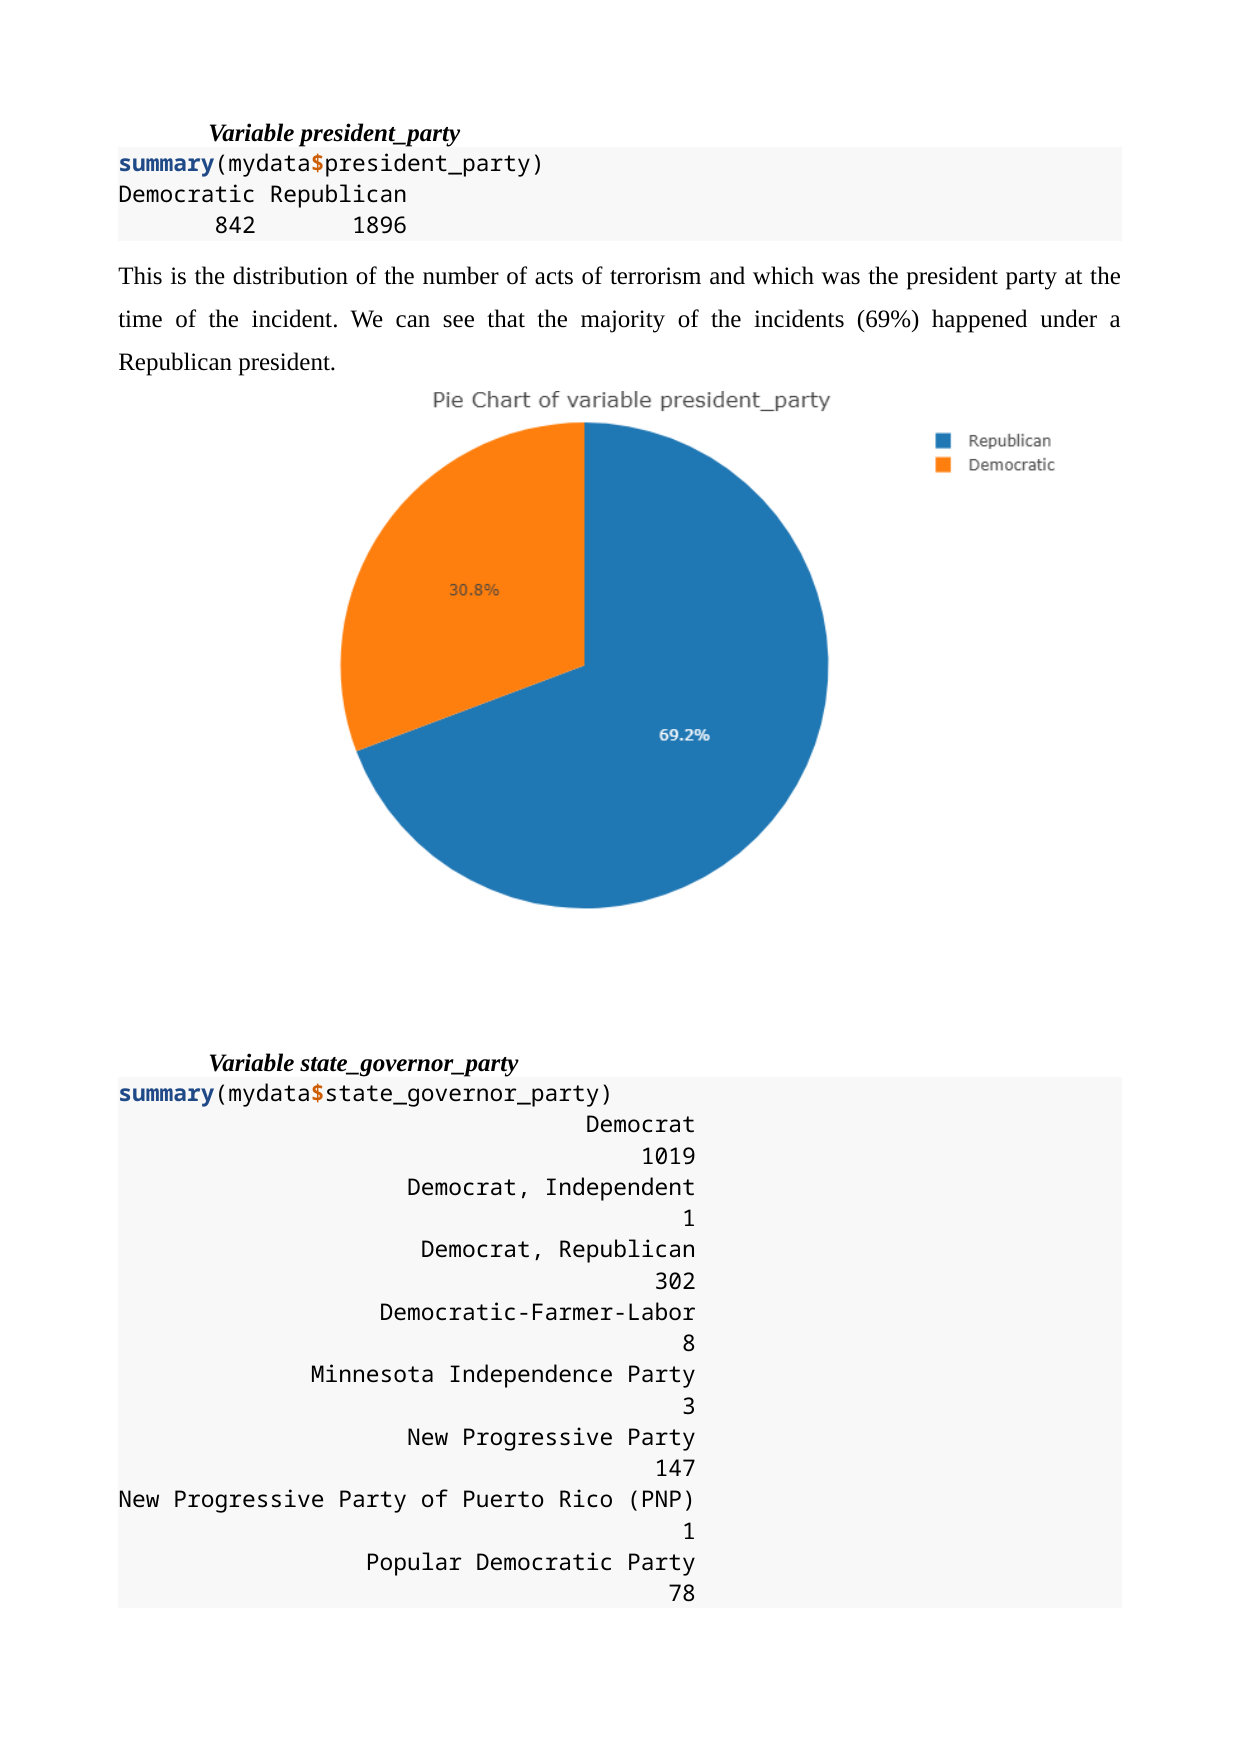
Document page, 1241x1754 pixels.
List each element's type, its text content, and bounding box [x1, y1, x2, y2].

text summary(mydata$state_governor_party) [118, 1077, 1122, 1108]
subtitle Variable state_governor_party [118, 1048, 1122, 1077]
text This is the distribution of the number of acts of terrorism and which was the president party at the time of the incident. We can see that the majority of the incidents (69%) happened under a Republican president. [118, 261, 1122, 376]
picture [188, 391, 1075, 959]
table_header [119, 392, 188, 959]
table_header [1075, 392, 1122, 959]
text Democrat 1019 Democrat, Independent 1 Democrat, Republican 302 Democratic-Farmer-Labor 8 Minnesota Independence Party 3 New Progressive Party 147 New Progressive Party of Puerto Rico (PNP) 1 Popular Democratic Party 78 [118, 1108, 1122, 1608]
text Democratic Republican 842 1896 [118, 178, 1122, 241]
subtitle Variable president_party [118, 118, 1122, 147]
text summary(mydata$president_party) [118, 147, 1122, 178]
